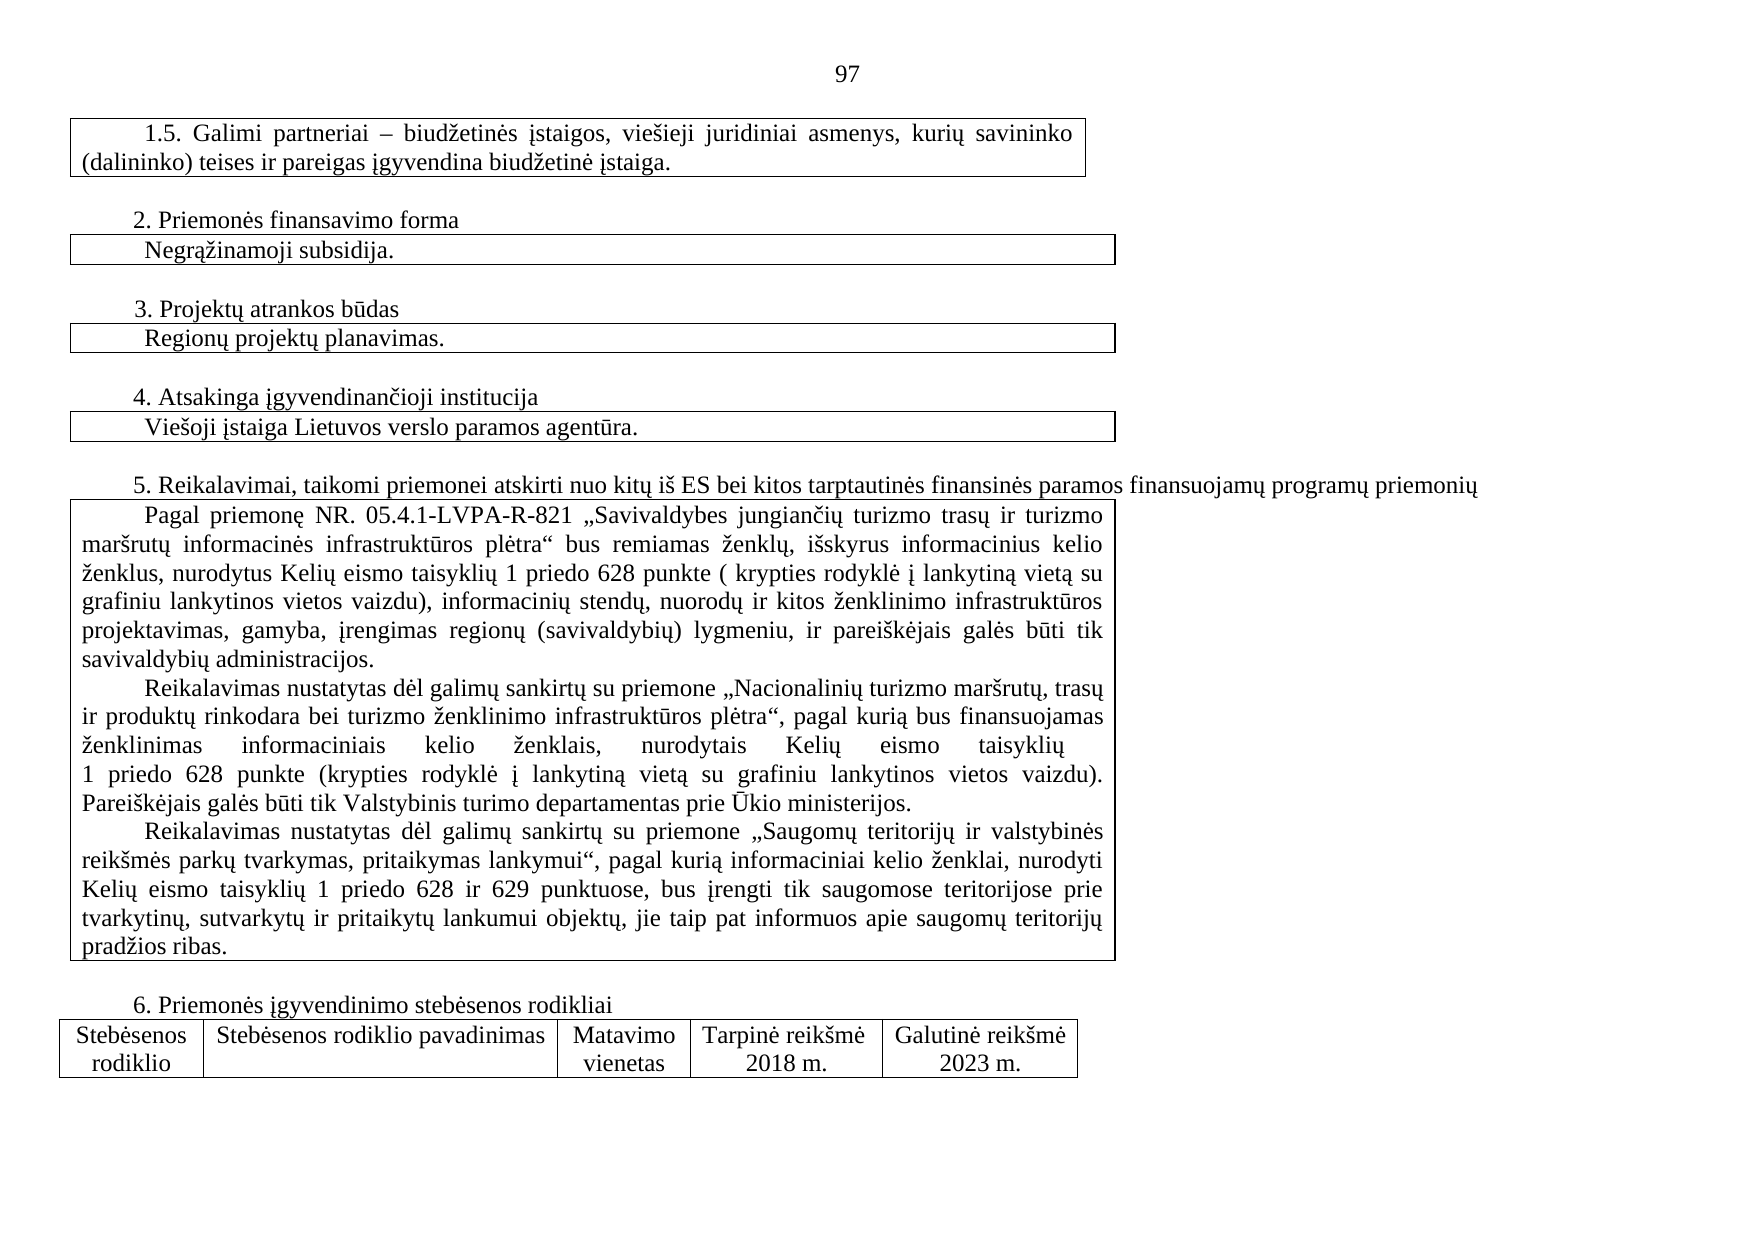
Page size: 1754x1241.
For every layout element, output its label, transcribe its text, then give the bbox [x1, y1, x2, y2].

table_header Galutinė reikšmė 2023 m. [883, 1020, 1077, 1077]
table_header Stebėsenos rodiklio pavadinimas [204, 1020, 557, 1077]
text 2. Priemonės finansavimo forma [133, 205, 1636, 234]
text 5. Reikalavimai, taikomi priemonei atskirti nuo kitų iš ES bei kitos tarptautinės finansinės paramos finansuojamų programų priemonių [59, 470, 1636, 499]
table_header Stebėsenos rodiklio [60, 1020, 203, 1077]
table_header Negrąžinamoji subsidija. [71, 235, 1114, 264]
text 4. Atsakinga įgyvendinančioji institucija [59, 382, 1636, 411]
table_cell 1.5. Galimi partneriai – biudžetinės įstaigos, viešieji juridiniai asmenys, kurių savininko (dalininko) teises ir pareigas įgyvendina biudžetinė įstaiga. [71, 119, 1085, 176]
table_header Pagal priemonę NR. 05.4.1-LVPA-R-821 „Savivaldybes jungiančių turizmo trasų ir turizmo maršrutų informacinės infrastruktūros plėtra“ bus remiamas ženklų, išskyrus informacinius kelio ženklus, nurodytus Kelių eismo taisyklių 1 priedo 628 punkte ( krypties rodyklė į lankytiną vietą su grafiniu lankytinos vietos vaizdu), informacinių stendų, nuorodų ir kitos ženklinimo infrastruktūros projektavimas, gamyba, įrengimas regionų (savivaldybių) lygmeniu, ir pareiškėjais galės būti tik savivaldybių administracijos. Reikalavimas nustatytas dėl galimų sankirtų su priemone „Nacionalinių turizmo maršrutų, trasų ir produktų rinkodara bei turizmo ženklinimo infrastruktūros plėtra“, pagal kurią bus finansuojamas ženklinimas informaciniais kelio ženklais, nurodytais Kelių eismo taisyklių 1 priedo 628 punkte (krypties rodyklė į lankytiną vietą su grafiniu lankytinos vietos vaizdu). Pareiškėjais galės būti tik Valstybinis turimo departamentas prie Ūkio ministerijos. Reikalavimas nustatytas dėl galimų sankirtų su priemone „Saugomų teritorijų ir valstybinės reikšmės parkų tvarkymas, pritaikymas lankymui“, pagal kurią informaciniai kelio ženklai, nurodyti Kelių eismo taisyklių 1 priedo 628 ir 629 punktuose, bus įrengti tik saugomose teritorijose prie tvarkytinų, sutvarkytų ir pritaikytų lankumui objektų, jie taip pat informuos apie saugomų teritorijų pradžios ribas. [71, 500, 1114, 960]
table_header Regionų projektų planavimas. [71, 324, 1114, 352]
text 3. Projektų atrankos būdas [134, 294, 1636, 322]
table_header Viešoji įstaiga Lietuvos verslo paramos agentūra. [71, 412, 1114, 441]
text 6. Priemonės įgyvendinimo stebėsenos rodikliai [59, 990, 1636, 1019]
table_header Matavimo vienetas [558, 1020, 690, 1077]
table_header Tarpinė reikšmė 2018 m. [691, 1020, 882, 1077]
